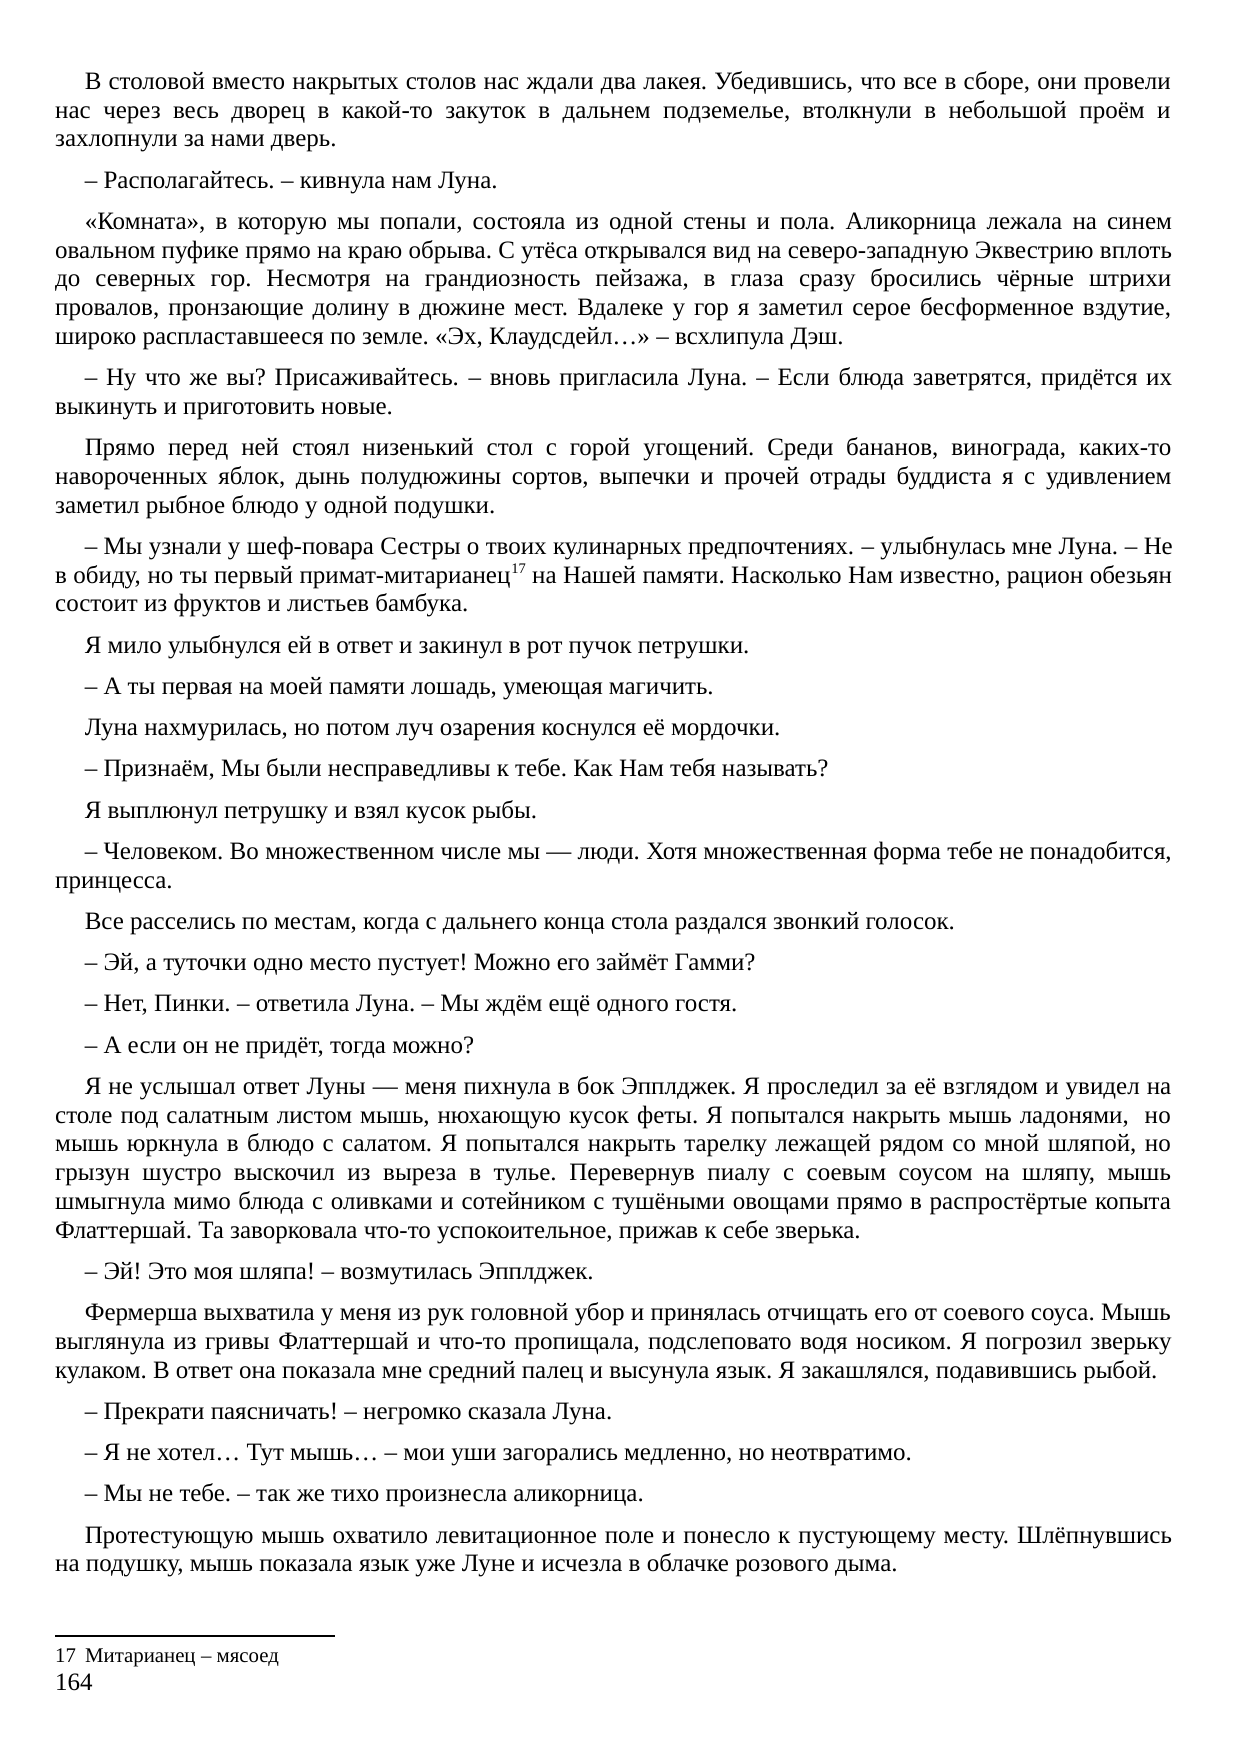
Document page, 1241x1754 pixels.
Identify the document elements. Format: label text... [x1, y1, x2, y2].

text Я мило улыбнулся ей в ответ и закинул в рот пучок петрушки. [55, 630, 1173, 658]
text – Я не хотел… Тут мышь… – мои уши загорались медленно, но неотвратимо. [55, 1437, 1173, 1466]
text – Мы не тебе. – так же тихо произнесла аликорница. [55, 1478, 1173, 1507]
text Я не услышал ответ Луны — меня пихнула в бок Эпплджек. Я проследил за её взглядом и увидел на столе под салатным листом мышь, нюхающую кусок феты. Я попытался накрыть мышь ладонями, но мышь юркнула в блюдо с салатом. Я попытался накрыть тарелку лежащей рядом со мной шляпой, но грызун шустро выскочил из выреза в тулье. Перевернув пиалу с соевым соусом на шляпу, мышь шмыгнула мимо блюда с оливками и сотейником с тушёными овощами прямо в распростёртые копыта Флаттершай. Та заворковала что-то успокоительное, прижав к себе зверька. [55, 1071, 1173, 1243]
text – А если он не придёт, тогда можно? [55, 1030, 1173, 1058]
text Митарианец – мясоед [55, 1642, 1173, 1667]
text – Ну что же вы? Присаживайтесь. – вновь пригласила Луна. – Если блюда заветрятся, придётся их выкинуть и приготовить новые. [55, 362, 1173, 420]
text – Нет, Пинки. – ответила Луна. – Мы ждём ещё одного гостя. [55, 988, 1173, 1017]
text Протестующую мышь охватило левитационное поле и понесло к пустующему месту. Шлёпнувшись на подушку, мышь показала язык уже Луне и исчезла в облачке розового дыма. [55, 1520, 1173, 1577]
text Я выплюнул петрушку и взял кусок рыбы. [55, 795, 1173, 823]
text – А ты первая на моей памяти лошадь, умеющая магичить. [55, 671, 1173, 700]
text Луна нахмурилась, но потом луч озарения коснулся её мордочки. [55, 712, 1173, 741]
text – Человеком. Во множественном числе мы — люди. Хотя множественная форма тебе не понадобится, принцесса. [55, 836, 1173, 893]
text «Комната», в которую мы попали, состояла из одной стены и пола. Аликорница лежала на синем овальном пуфике прямо на краю обрыва. С утёса открывался вид на северо-западную Эквестрию вплоть до северных гор. Несмотря на грандиозность пейзажа, в глаза сразу бросились чёрные штрихи провалов, пронзающие долину в дюжине мест. Вдалеке у гор я заметил серое бесформенное вздутие, широко распластавшееся по земле. «Эх, Клаудсдейл…» – всхлипула Дэш. [55, 206, 1173, 350]
text Все расселись по местам, когда с дальнего конца стола раздался звонкий голосок. [55, 906, 1173, 935]
text – Эй! Это моя шляпа! – возмутилась Эпплджек. [55, 1256, 1173, 1285]
text – Эй, а туточки одно место пустует! Можно его займёт Гамми? [55, 947, 1173, 976]
text – Располагайтесь. – кивнула нам Луна. [55, 165, 1173, 193]
text – Признаём, Мы были несправедливы к тебе. Как Нам тебя называть? [55, 753, 1173, 782]
text Прямо перед ней стоял низенький стол с горой угощений. Среди бананов, винограда, каких-то навороченных яблок, дынь полудюжины сортов, выпечки и прочей отрады буддиста я с удивлением заметил рыбное блюдо у одной подушки. [55, 432, 1173, 518]
text В столовой вместо накрытых столов нас ждали два лакея. Убедившись, что все в сборе, они провели нас через весь дворец в какой-то закуток в дальнем подземелье, втолкнули в небольшой проём и захлопнули за нами дверь. [55, 66, 1173, 152]
text Фермерша выхватила у меня из рук головной убор и принялась отчищать его от соевого соуса. Мышь выглянула из гривы Флаттершай и что-то пропищала, подслеповато водя носиком. Я погрозил зверьку кулаком. В ответ она показала мне средний палец и высунула язык. Я закашлялся, подавившись рыбой. [55, 1297, 1173, 1383]
text – Мы узнали у шеф-повара Сестры о твоих кулинарных предпочтениях. – улыбнулась мне Луна. – Не в обиду, но ты первый примат-митарианец на Нашей памяти. Насколько Нам известно, рацион обезьян состоит из фруктов и листьев бамбука. [55, 531, 1173, 617]
text – Прекрати паясничать! – негромко сказала Луна. [55, 1396, 1173, 1425]
